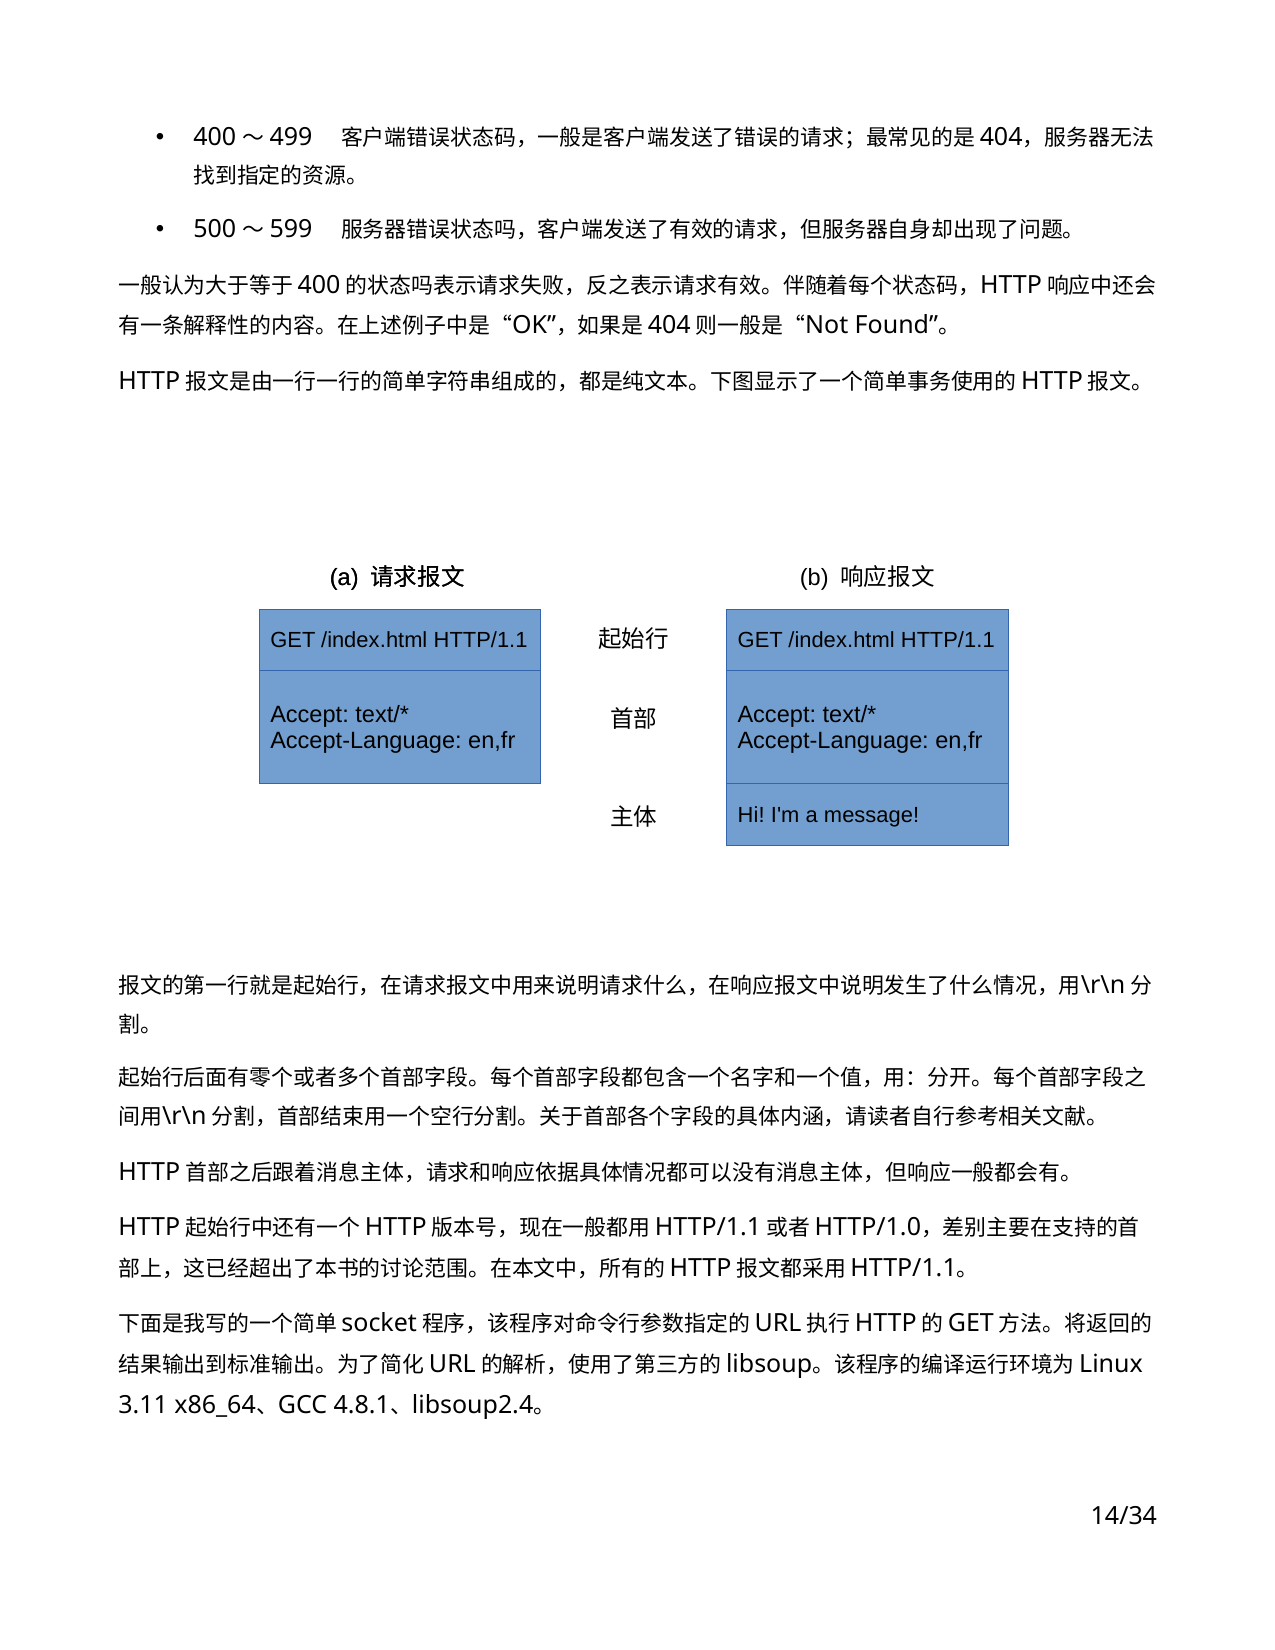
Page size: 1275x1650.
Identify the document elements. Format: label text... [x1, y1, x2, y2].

text 报文的第一行就是起始行，在请求报文中用来说明请求什么，在响应报文中说明发生了什么情况，用\r\n分割。 [118, 473, 1157, 1039]
text HTTP起始行中还有一个HTTP版本号，现在一般都用HTTP/1.1或者HTTP/1.0，差别主要在支持的首部上，这已经超出了本书的讨论范围。在本文中，所有的HTTP报文都采用HTTP/1.1。 [118, 1209, 1157, 1284]
text HTTP报文是由一行一行的简单字符串组成的，都是纯文本。下图显示了一个简单事务使用的HTTP报文。 [118, 363, 1157, 397]
text 起始行后面有零个或者多个首部字段。每个首部字段都包含一个名字和一个值，用：分开。每个首部字段之间用\r\n分割，首部结束用一个空行分割。关于首部各个字段的具体内涵，请读者自行参考相关文献。 [118, 1059, 1157, 1132]
list 500 ～ 599 服务器错误状态吗，客户端发送了有效的请求，但服务器自身却出现了问题。 [156, 211, 1157, 245]
list 400 ～ 499 客户端错误状态码，一般是客户端发送了错误的请求；最常见的是404，服务器无法 找到指定的资源。 [156, 118, 1157, 190]
text 一般认为大于等于400的状态吗表示请求失败，反之表示请求有效。伴随着每个状态码，HTTP响应中还会有一条解释性的内容。在上述例子中是“OK”，如果是404则一般是“Not Found”。 [118, 266, 1157, 341]
text 下面是我写的一个简单socket程序，该程序对命令行参数指定的URL执行HTTP的GET方法。将返回的结果输出到标准输出。为了简化URL的解析，使用了第三方的libsoup。该程序的编译运行环境为Linux 3.11 x86_64、GCC 4.8.1、libsoup2.4。 [118, 1305, 1157, 1421]
text HTTP首部之后跟着消息主体，请求和响应依据具体情况都可以没有消息主体，但响应一般都会有。 [118, 1153, 1157, 1187]
